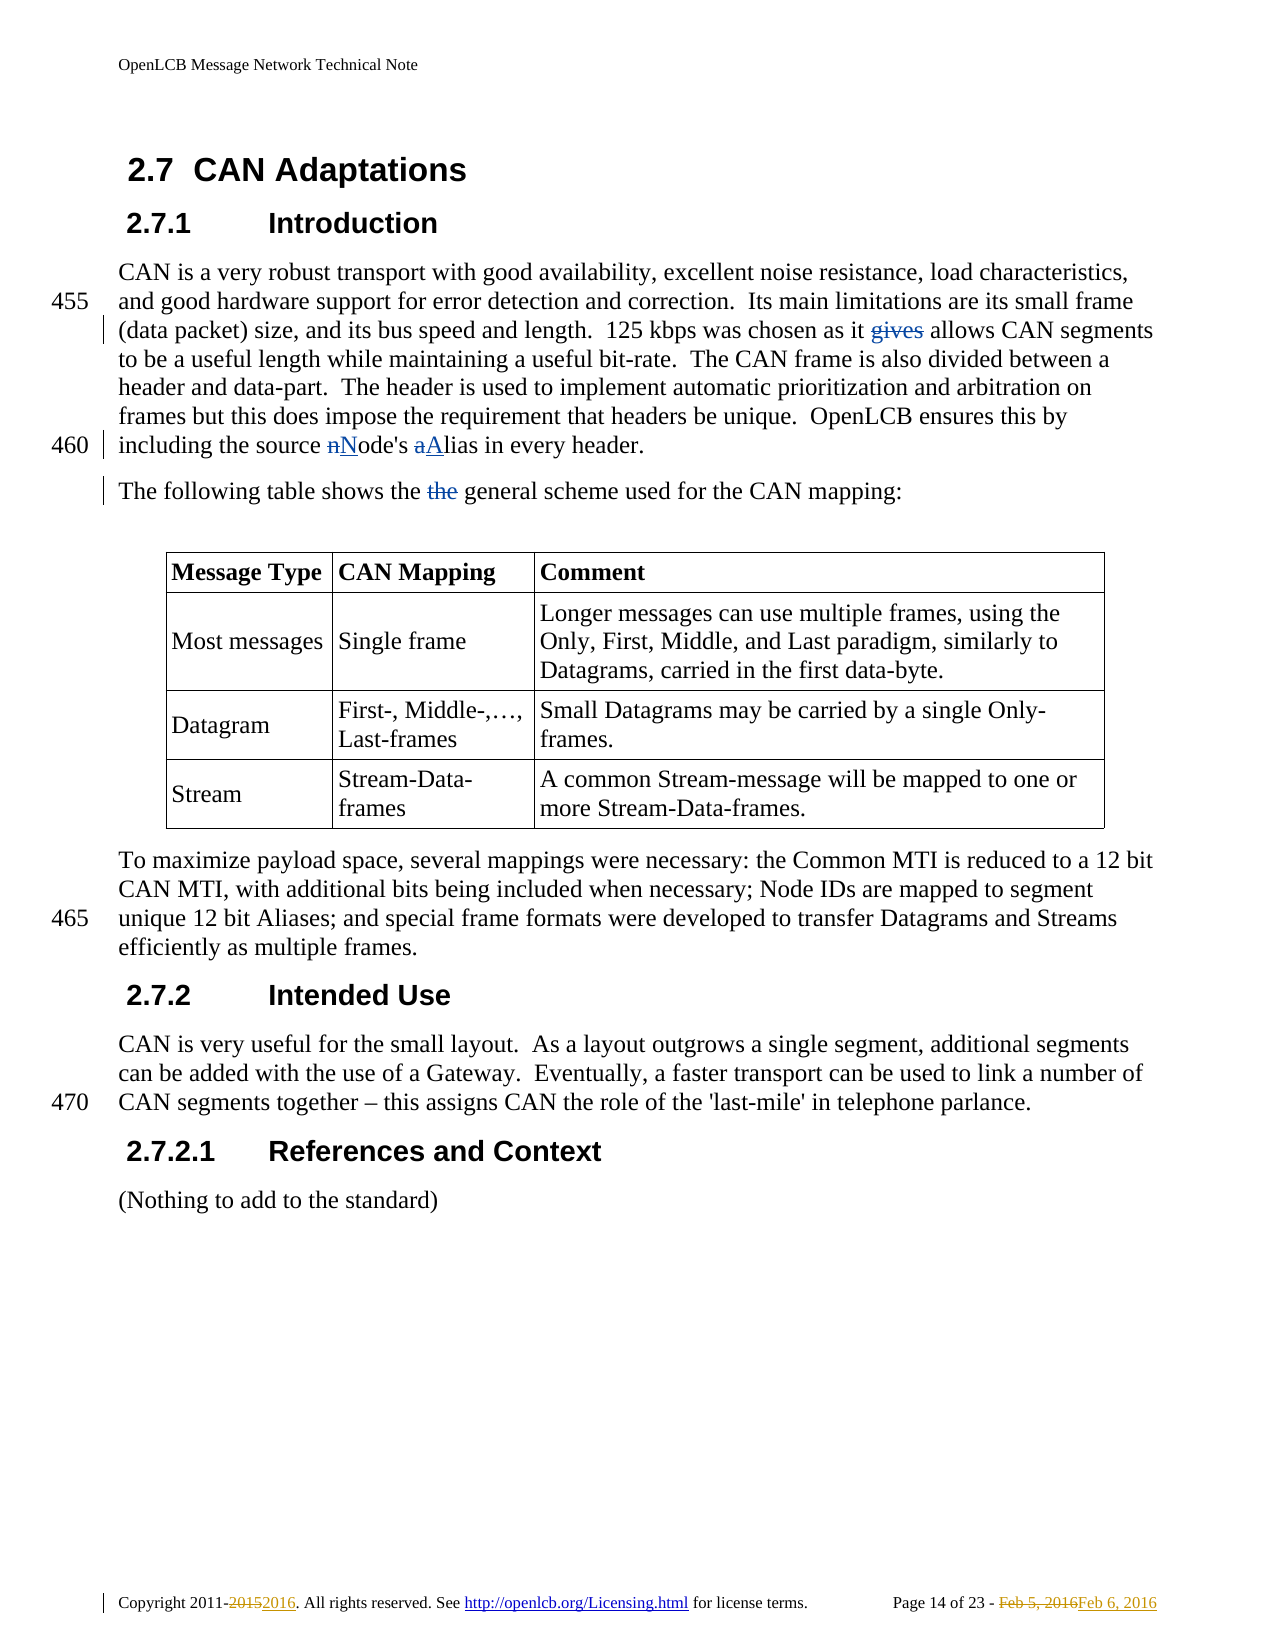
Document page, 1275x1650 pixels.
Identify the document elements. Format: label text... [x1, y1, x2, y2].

table_header CAN Mapping [333, 553, 534, 592]
subtitle Introduction [118, 206, 1157, 240]
text CAN is a very robust transport with good availability, excellent noise resistance, load characteristics, and good hardware support for error detection and correction. Its main limitations are its small frame (data packet) size, and its bus speed and length. 125 kbps was chosen as it allows CAN segments to be a useful length while maintaining a useful bit-rate. The CAN frame is also divided between a header and data-part. The header is used to implement automatic prioritization and arbitration on frames but this does impose the requirement that headers be unique. OpenLCB ensures this by including the source Node's Alias in every header. [118, 257, 1157, 459]
subtitle References and Context [118, 1133, 1157, 1167]
table_cell Small Datagrams may be carried by a single Only-frames. [535, 691, 1104, 759]
table_cell Datagram [167, 691, 332, 759]
text To maximize payload space, several mappings were necessary: the Common MTI is reduced to a 12 bit CAN MTI, with additional bits being included when necessary; Node IDs are mapped to segment unique 12 bit Aliases; and special frame formats were developed to transfer Datagrams and Streams efficiently as multiple frames. [118, 846, 1157, 961]
table_cell Stream-Data-frames [333, 760, 534, 828]
subtitle Intended Use [118, 978, 1157, 1012]
table_header Comment [535, 553, 1104, 592]
table_cell Stream [167, 760, 332, 828]
table_header Message Type [167, 553, 332, 592]
table_cell First-, Middle-,…, Last-frames [333, 691, 534, 759]
subtitle CAN Adaptations [118, 150, 1157, 188]
table_cell Single frame [333, 593, 534, 690]
table_cell A common Stream-message will be mapped to one or more Stream-Data-frames. [535, 760, 1104, 828]
table_cell Longer messages can use multiple frames, using the Only, First, Middle, and Last paradigm, similarly to Datagrams, carried in the first data-byte. [535, 593, 1104, 690]
table_cell Most messages [167, 593, 332, 690]
text (Nothing to add to the standard) [118, 1185, 1157, 1213]
text The following table shows the general scheme used for the CAN mapping: [118, 476, 1157, 505]
text CAN is very useful for the small layout. As a layout outgrows a single segment, additional segments can be added with the use of a Gateway. Eventually, a faster transport can be used to link a number of CAN segments together – this assigns CAN the role of the 'last-mile' in telephone parlance. [118, 1029, 1157, 1116]
